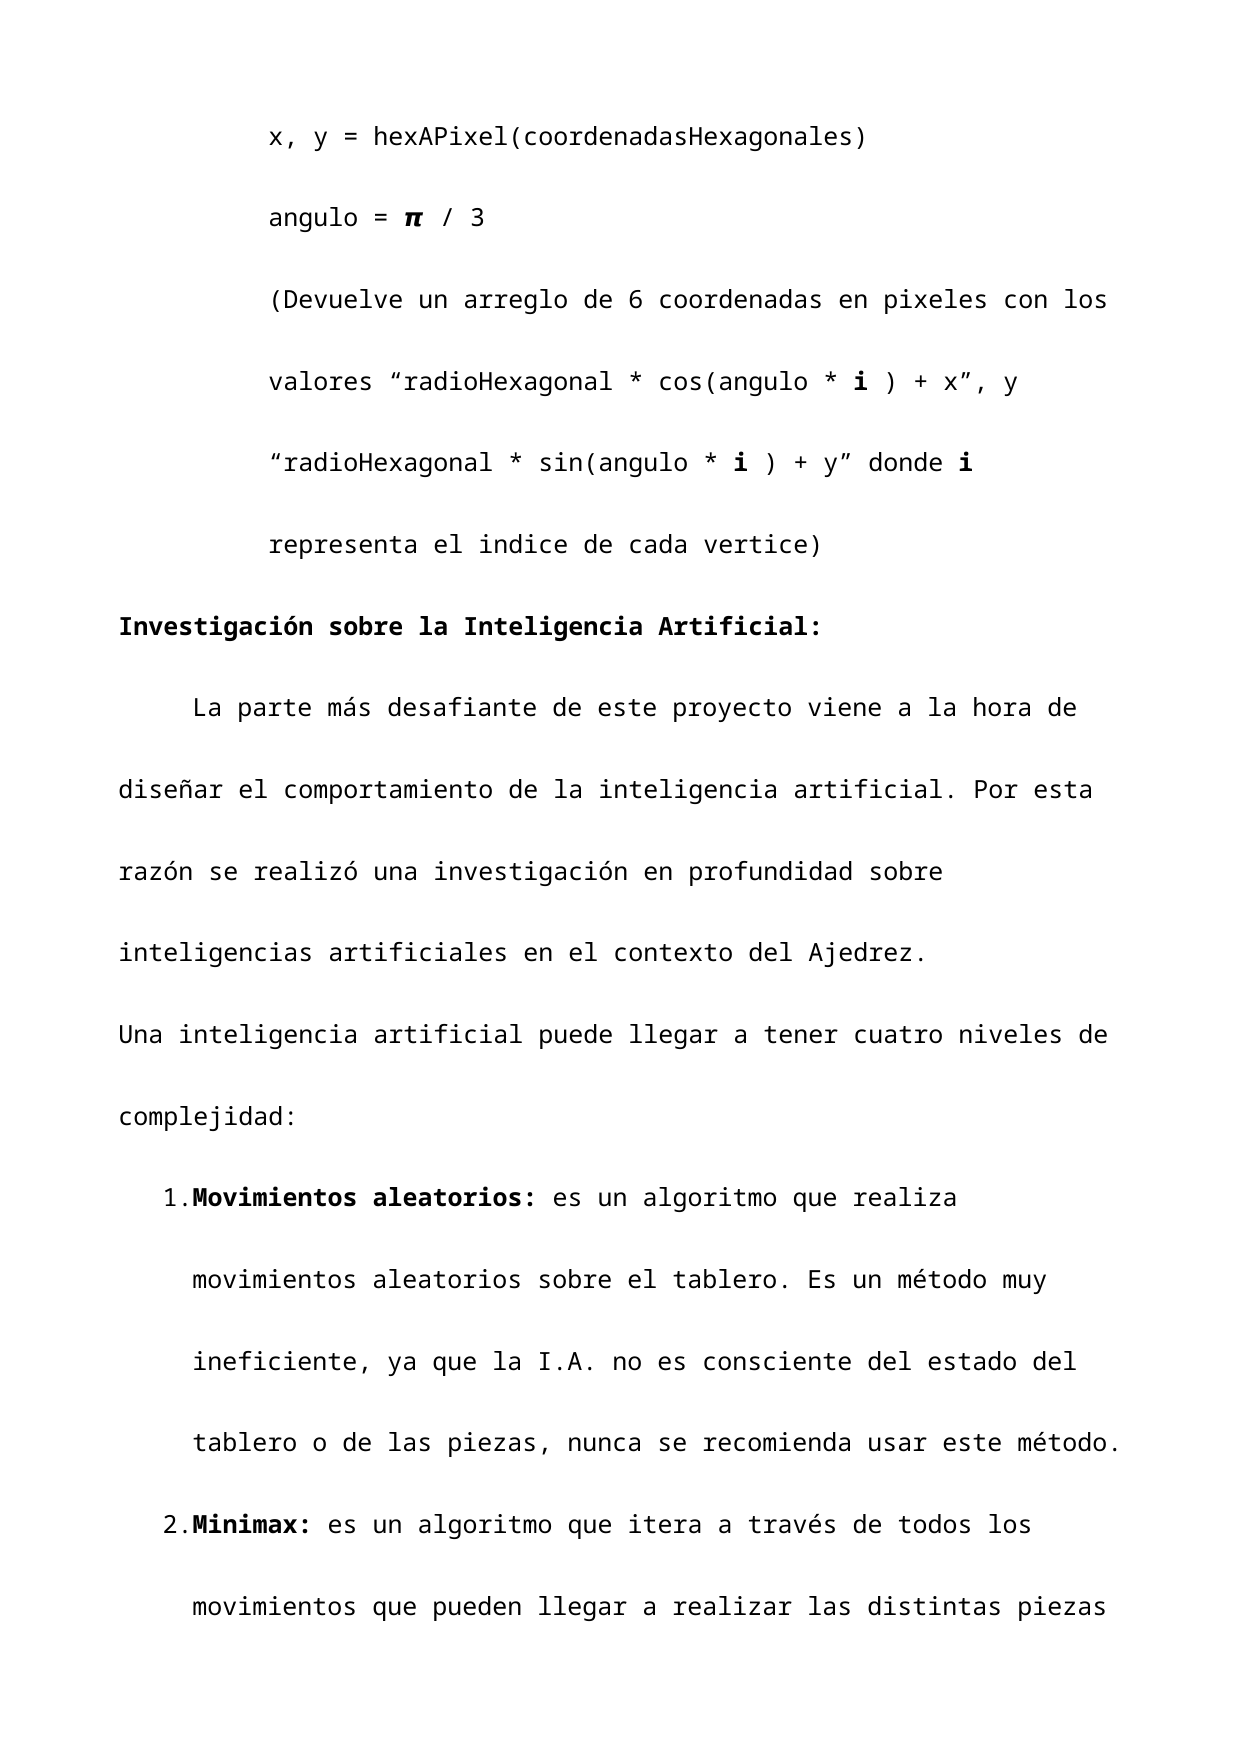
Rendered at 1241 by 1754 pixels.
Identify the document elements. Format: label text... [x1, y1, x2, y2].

subtitle Investigación sobre la Inteligencia Artificial: [118, 608, 1122, 642]
text angulo = 𝞹 / 3 [193, 200, 1122, 234]
text Una inteligencia artificial puede llegar a tener cuatro niveles de complejidad: [118, 1016, 1122, 1132]
list Minimax: es un algoritmo que itera a través de todos los movimientos que pueden llegar a realizar las distintas piezas [162, 1506, 1122, 1622]
text La parte más desafiante de este proyecto viene a la hora de diseñar el comportamiento de la inteligencia artificial. Por esta razón se realizó una investigación en profundidad sobre inteligencias artificiales en el contexto del Ajedrez. [118, 690, 1122, 969]
list Movimientos aleatorios: es un algoritmo que realiza movimientos aleatorios sobre el tablero. Es un método muy ineficiente, ya que la I.A. no es consciente del estado del tablero o de las piezas, nunca se recomienda usar este método. [162, 1180, 1122, 1459]
text (Devuelve un arreglo de 6 coordenadas en pixeles con los valores “radioHexagonal * cos(angulo * i ) + x”, y “radioHexagonal * sin(angulo * i ) + y” donde i representa el indice de cada vertice) [268, 281, 1122, 561]
text x, y = hexAPixel(coordenadasHexagonales) [193, 118, 1122, 152]
